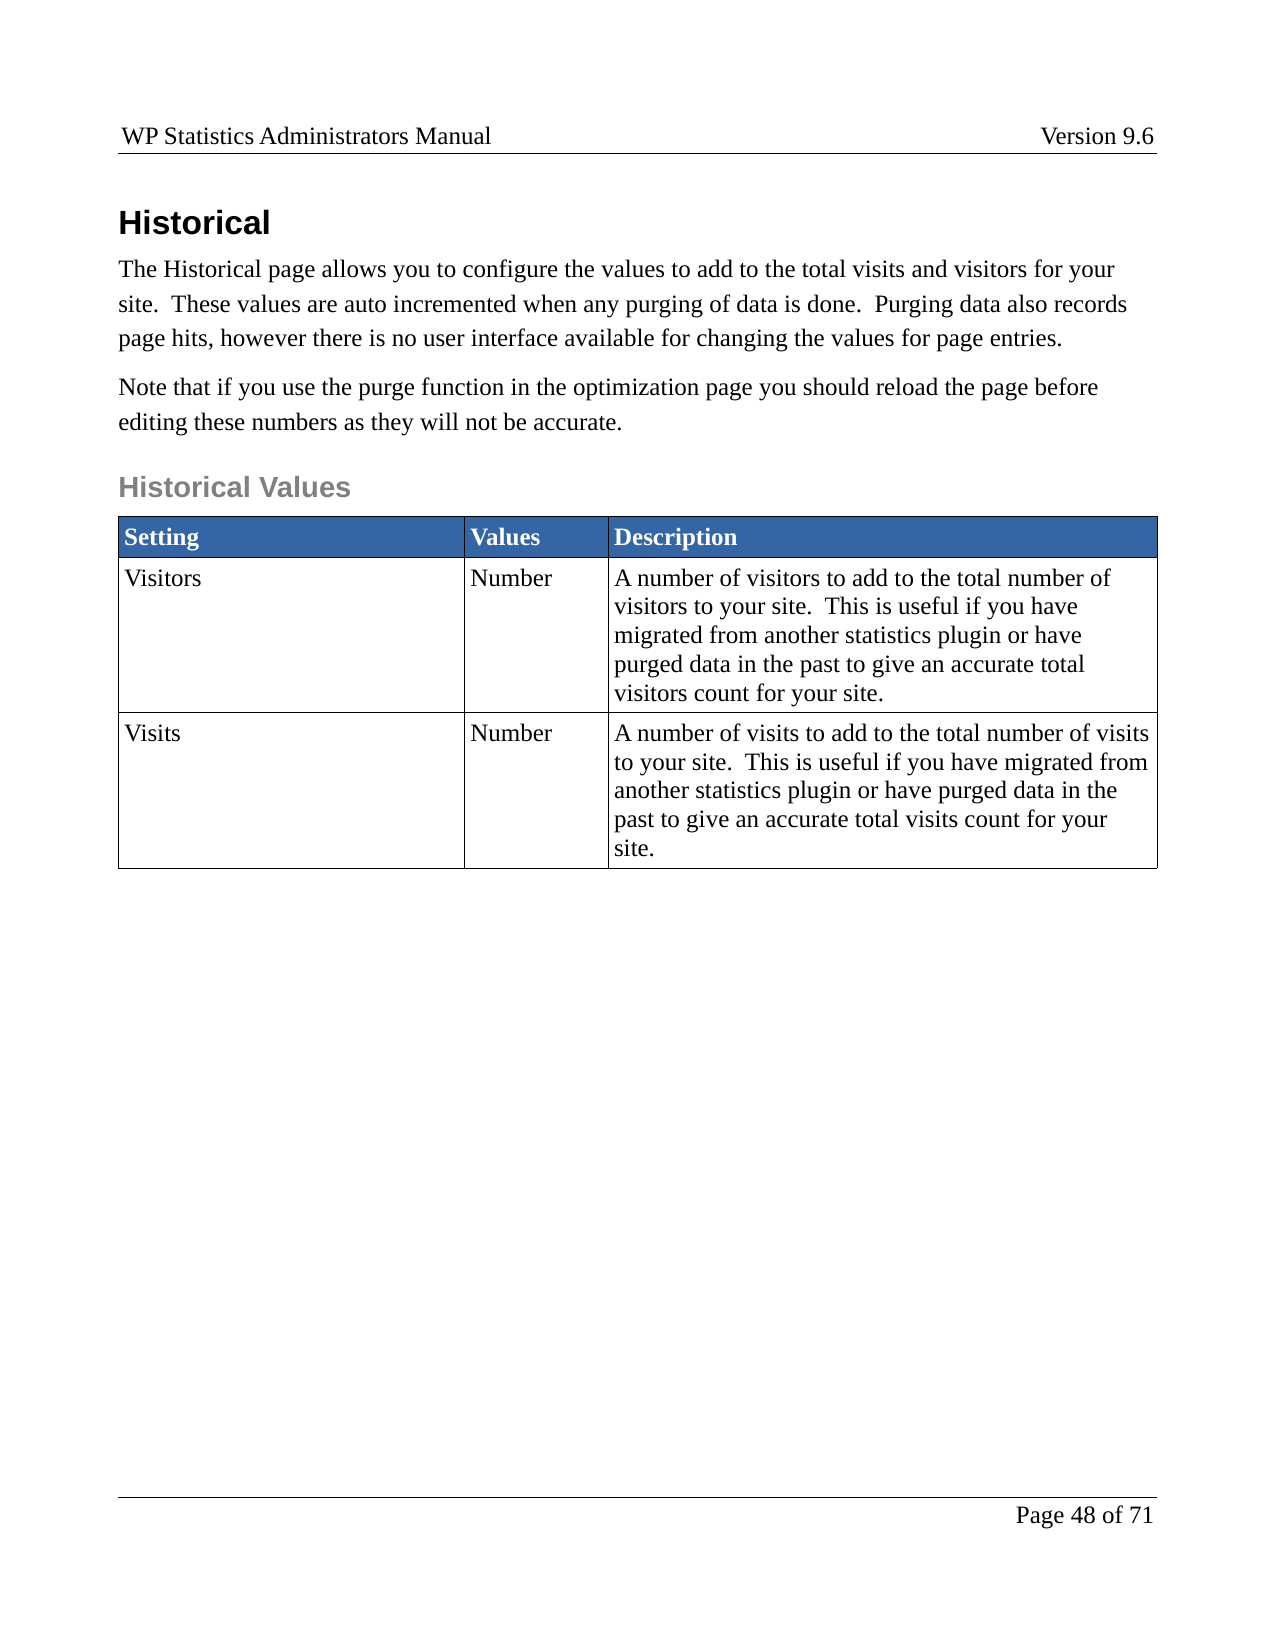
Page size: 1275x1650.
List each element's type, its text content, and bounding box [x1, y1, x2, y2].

subtitle Historical Values [118, 470, 1157, 504]
table_header Description [609, 517, 1157, 557]
table_cell Number [465, 558, 608, 712]
subtitle Historical [118, 203, 1157, 242]
table_header Setting [119, 517, 464, 557]
text Note that if you use the purge function in the optimization page you should reload the page before editing these numbers as they will not be accurate. [118, 372, 1157, 436]
table_cell A number of visitors to add to the total number of visitors to your site. This is useful if you have migrated from another statistics plugin or have purged data in the past to give an accurate total visitors count for your site. [609, 558, 1157, 712]
table_cell Number [465, 713, 608, 867]
table_header Values [465, 517, 608, 557]
table_cell A number of visits to add to the total number of visits to your site. This is useful if you have migrated from another statistics plugin or have purged data in the past to give an accurate total visits count for your site. [609, 713, 1157, 867]
table_cell Visitors [119, 558, 464, 712]
text The Historical page allows you to configure the values to add to the total visits and visitors for your site. These values are auto incremented when any purging of data is done. Purging data also records page hits, however there is no user interface available for changing the values for page entries. [118, 254, 1157, 352]
table_cell Visits [119, 713, 464, 867]
